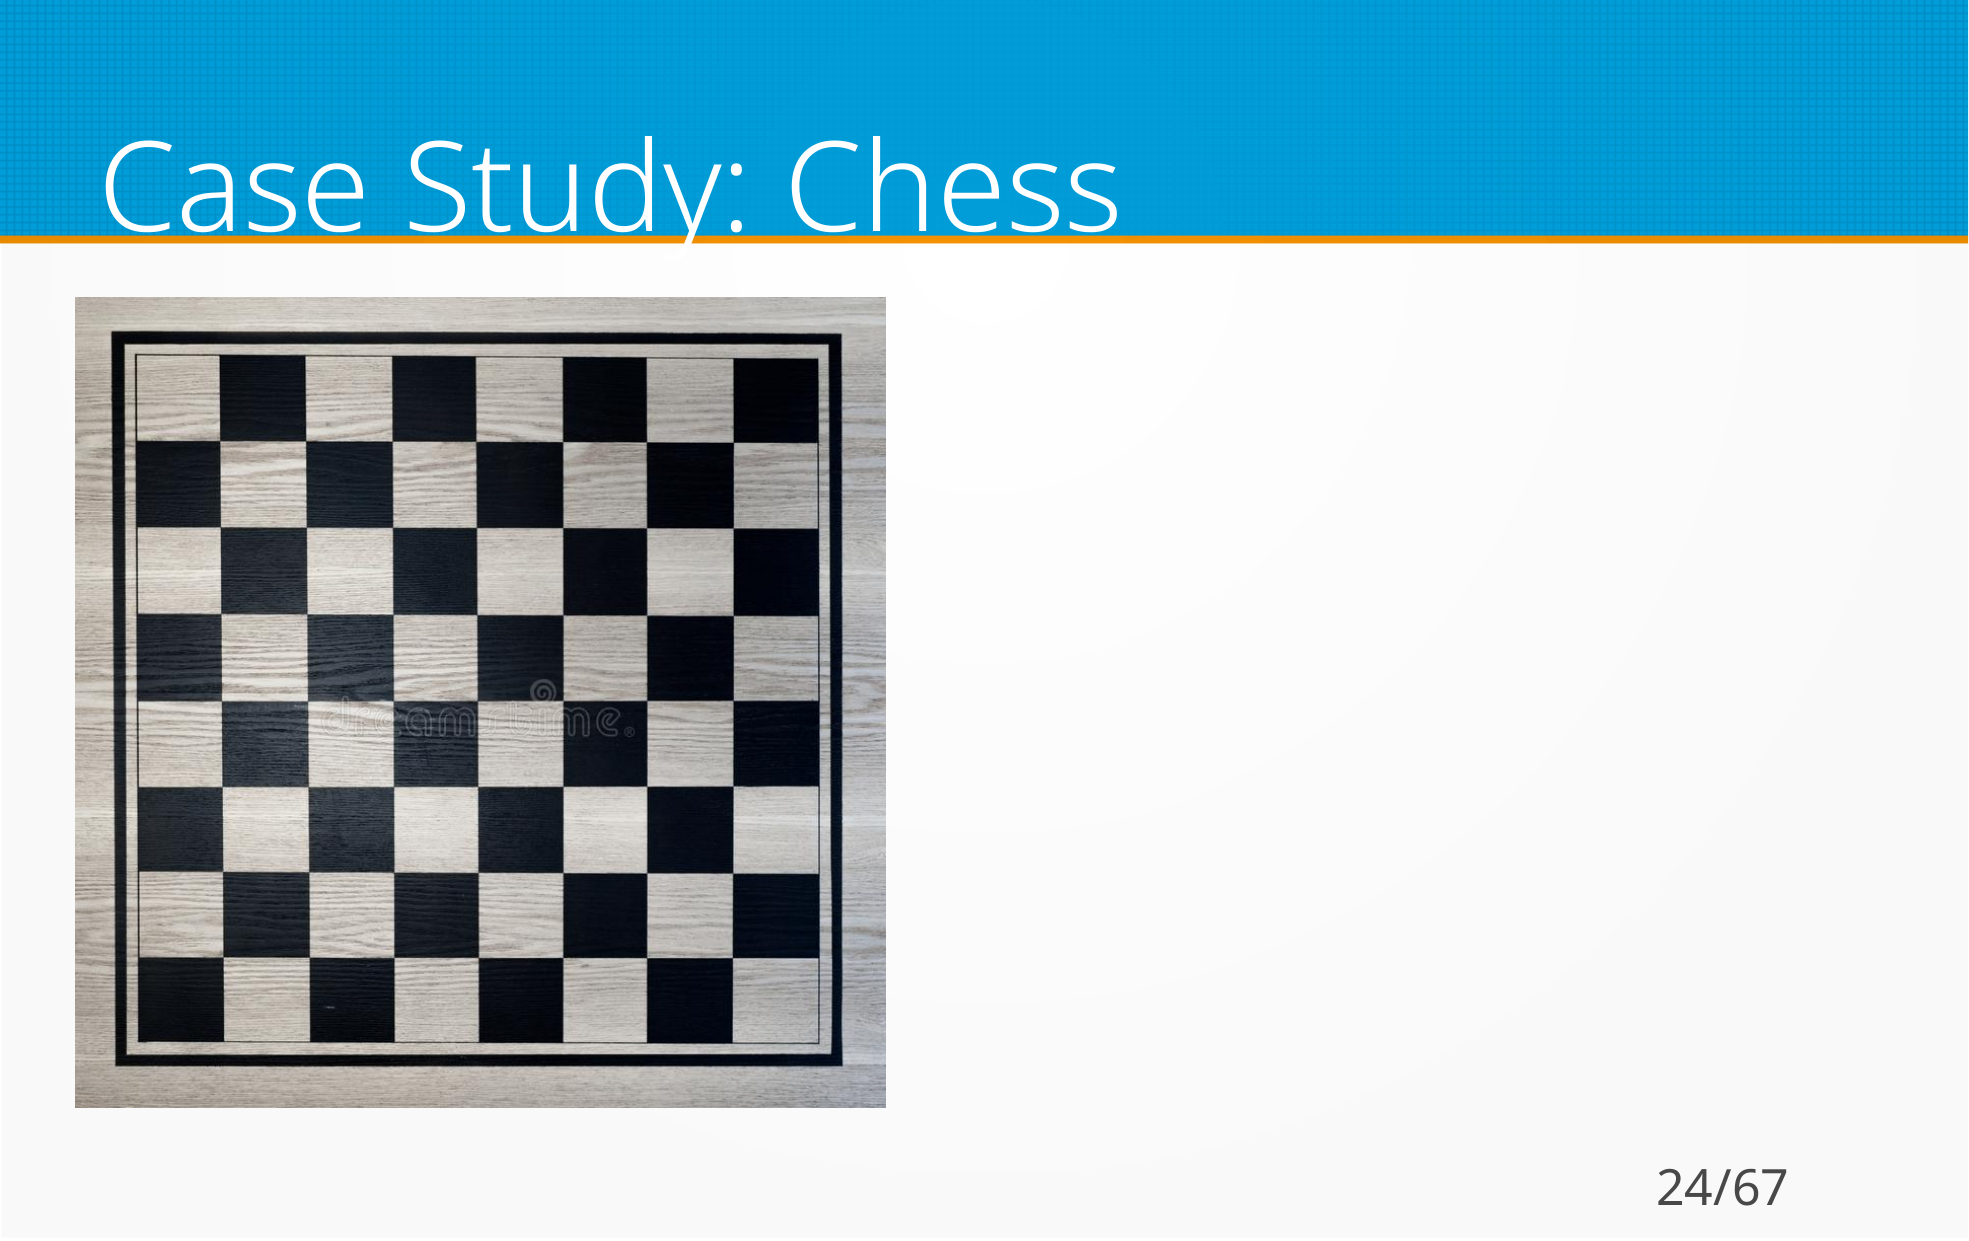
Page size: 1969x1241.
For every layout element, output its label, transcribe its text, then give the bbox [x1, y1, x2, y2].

picture [0, 236, 1969, 1241]
title Case Study: Chess [98, 49, 1870, 257]
